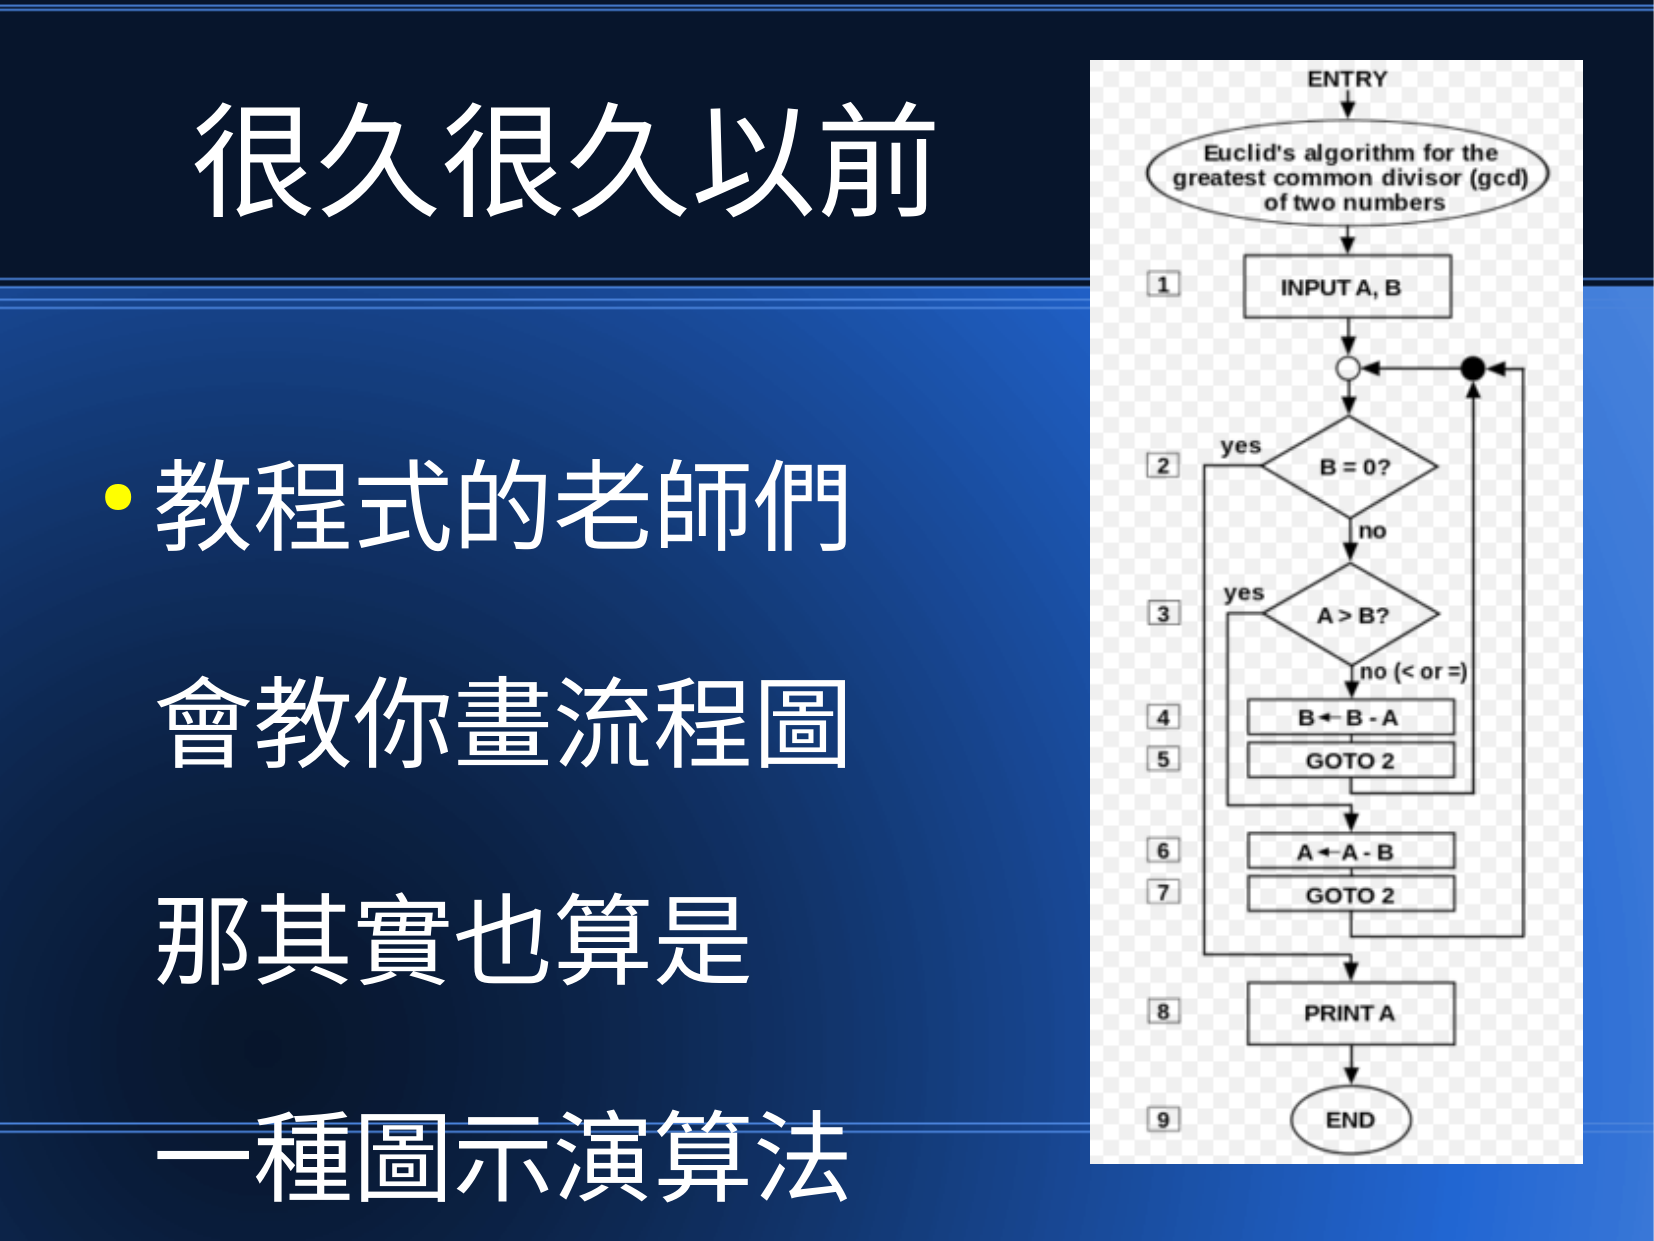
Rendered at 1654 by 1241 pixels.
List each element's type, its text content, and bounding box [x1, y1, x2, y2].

list 教程式的老師們 會教你畫流程圖 那其實也算是 一種圖示演算法 [82, 355, 1571, 1241]
title 很久很久以前 [82, 49, 1052, 257]
picture [0, 0, 1654, 1241]
